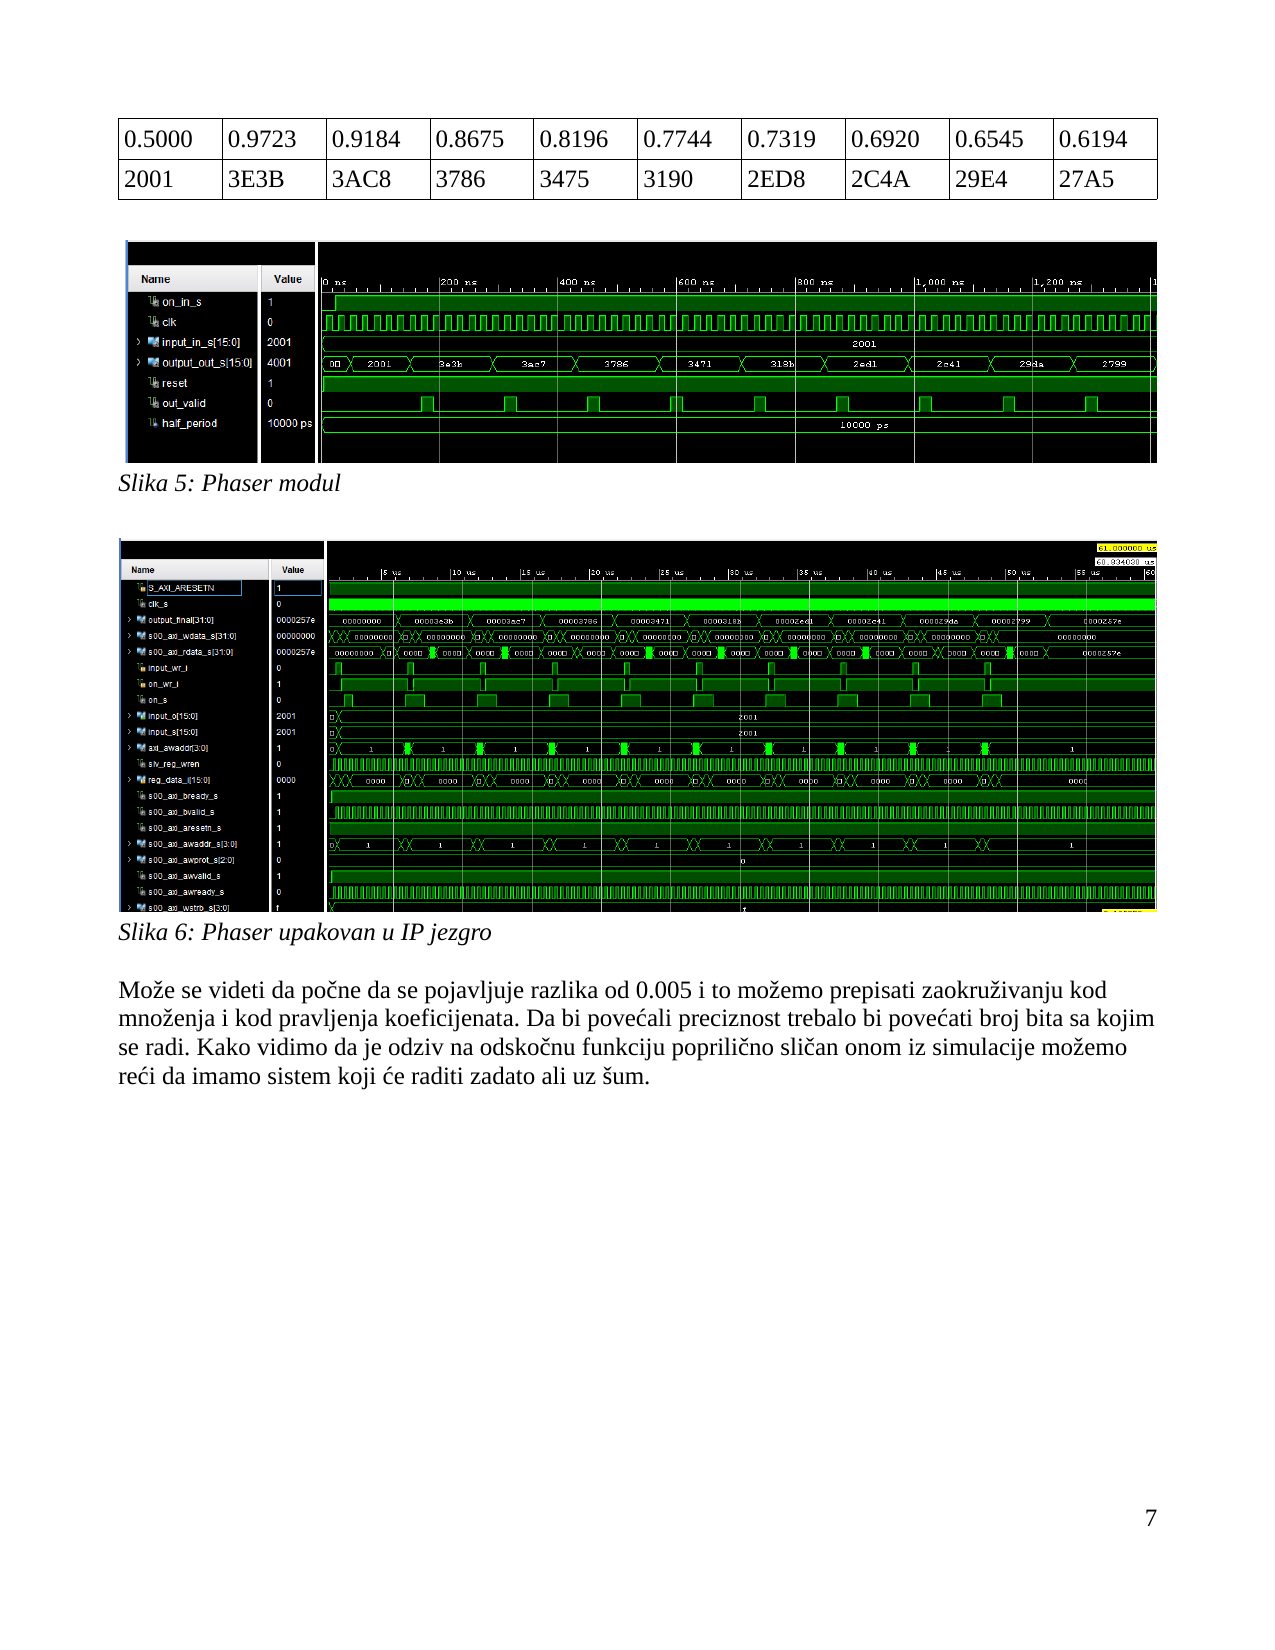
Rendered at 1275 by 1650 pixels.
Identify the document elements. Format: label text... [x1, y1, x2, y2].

table_cell 0.6194 [1054, 119, 1157, 158]
table_cell 0.8675 [431, 119, 533, 158]
table_cell 0.7319 [742, 119, 845, 158]
table_cell 3190 [638, 160, 741, 199]
table_cell 0.8196 [534, 119, 637, 158]
table_cell 0.7744 [638, 119, 741, 158]
table_cell 0.9184 [327, 119, 430, 158]
table_cell 0.5000 [119, 119, 222, 158]
table_cell 2C4A [846, 160, 949, 199]
text Može se videti da počne da se pojavljuje razlika od 0.005 i to možemo prepisati zaokruživanju kod množenja i kod pravljenja koeficijenata. Da bi povećali preciznost trebalo bi povećati broj bita sa kojim se radi. Kako vidimo da je odziv na odskočnu funkciju poprilično sličan onom iz simulacije možemo reći da imamo sistem koji će raditi zadato ali uz šum. [118, 946, 1157, 1090]
picture [118, 538, 1157, 912]
table_cell 0.6545 [950, 119, 1053, 158]
table_cell 2001 [119, 160, 222, 199]
text Slika 5: Phaser modul [118, 463, 1157, 497]
table_cell 3E3B [223, 160, 326, 199]
picture [118, 240, 1157, 463]
text Slika 6: Phaser upakovan u IP jezgro [118, 912, 1157, 946]
table_cell 0.9723 [223, 119, 326, 158]
table_cell 29E4 [950, 160, 1053, 199]
table_cell 2ED8 [742, 160, 845, 199]
table_cell 3786 [431, 160, 533, 199]
table_cell 3AC8 [327, 160, 430, 199]
table_cell 0.6920 [846, 119, 949, 158]
table_cell 3475 [534, 160, 637, 199]
text [118, 526, 1157, 538]
table_cell 27A5 [1054, 160, 1157, 199]
